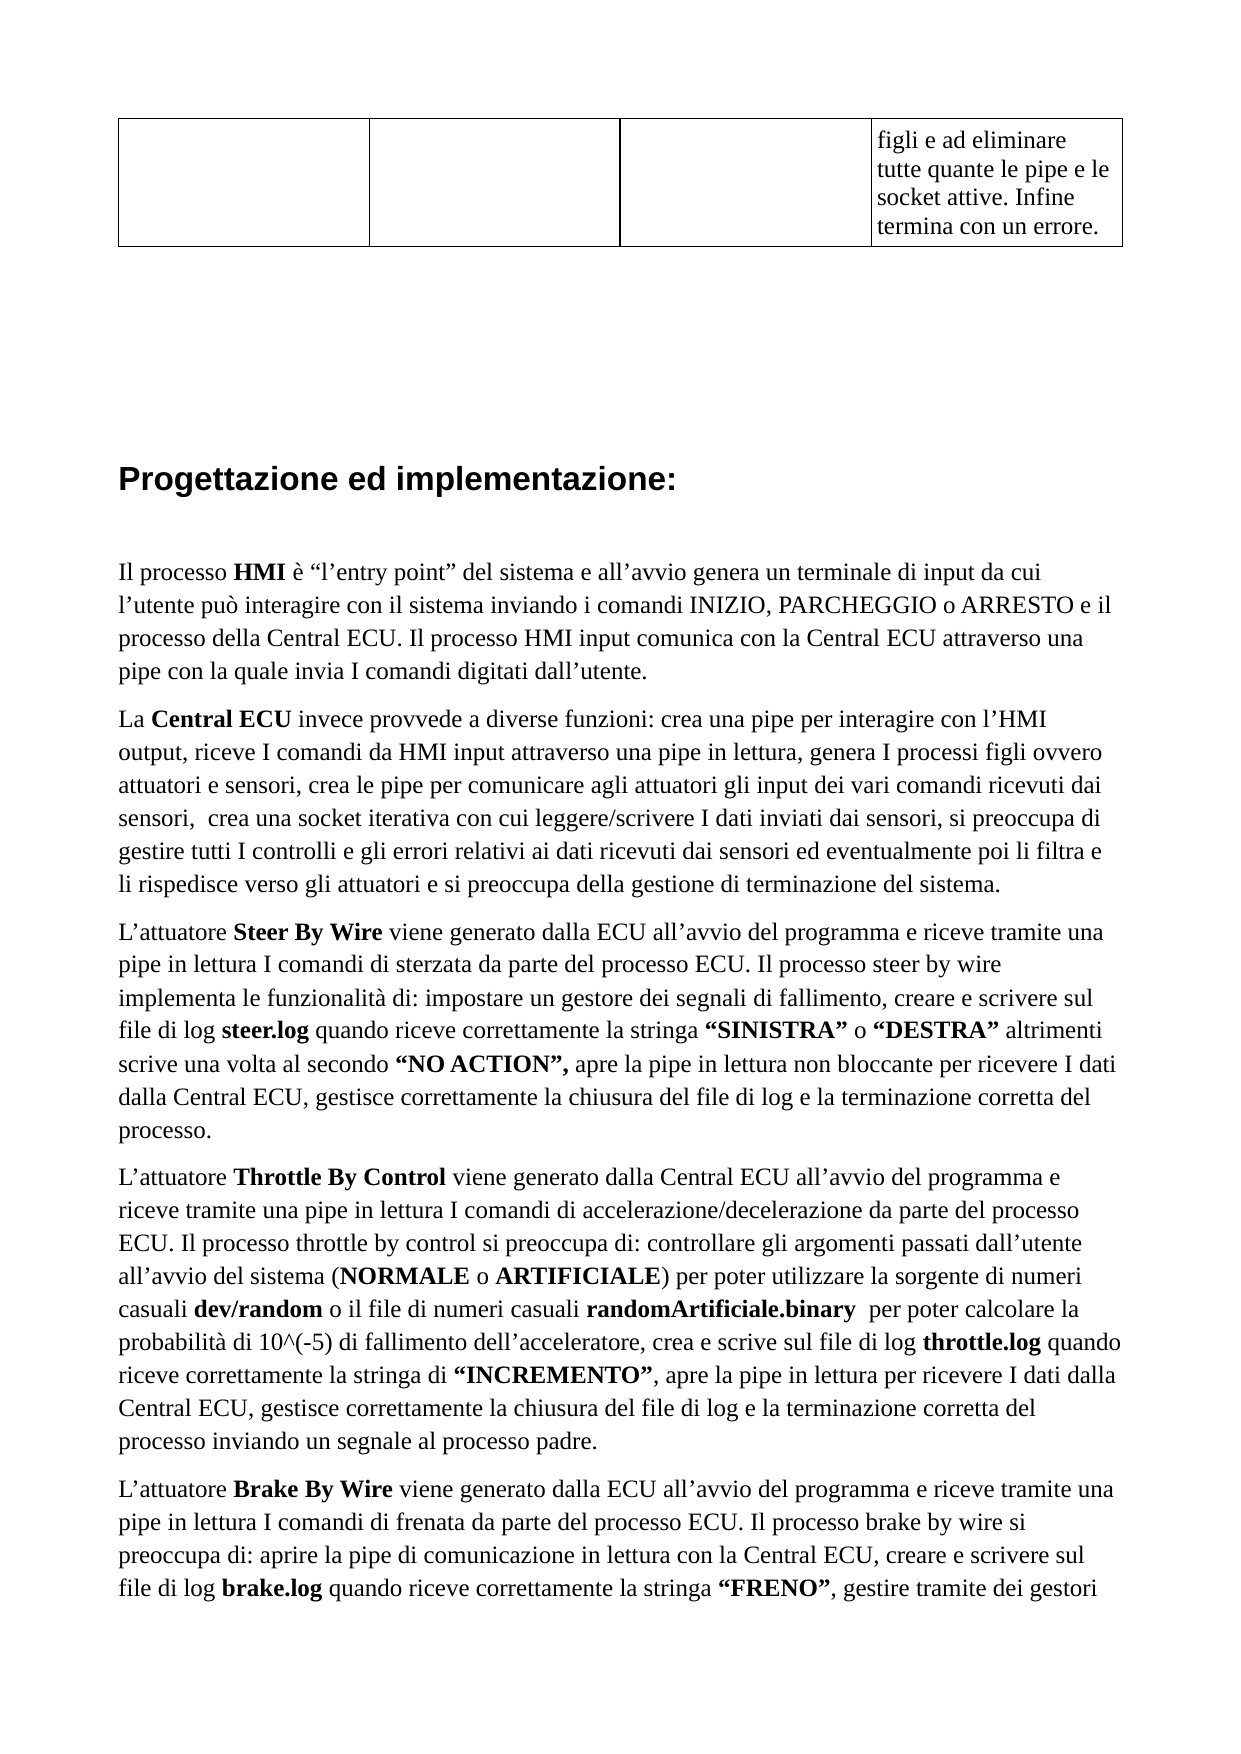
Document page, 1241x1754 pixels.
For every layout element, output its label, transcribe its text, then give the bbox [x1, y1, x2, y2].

text La Central ECU invece provvede a diverse funzioni: crea una pipe per interagire con l’HMI output, riceve I comandi da HMI input attraverso una pipe in lettura, genera I processi figli ovvero attuatori e sensori, crea le pipe per comunicare agli attuatori gli input dei vari comandi ricevuti dai sensori, crea una socket iterativa con cui leggere/scrivere I dati inviati dai sensori, si preoccupa di gestire tutti I controlli e gli errori relativi ai dati ricevuti dai sensori ed eventualmente poi li filtra e li rispedisce verso gli attuatori e si preoccupa della gestione di terminazione del sistema. [118, 704, 1122, 898]
table_cell figli e ad eliminare tutte quante le pipe e le socket attive. Infine termina con un errore. [872, 119, 1122, 246]
table_cell [621, 119, 871, 246]
text L’attuatore Brake By Wire viene generato dalla ECU all’avvio del programma e riceve tramite una pipe in lettura I comandi di frenata da parte del processo ECU. Il processo brake by wire si preoccupa di: aprire la pipe di comunicazione in lettura con la Central ECU, creare e scrivere sul file di log brake.log quando riceve correttamente la stringa “FRENO”, gestire tramite dei gestori [118, 1474, 1122, 1602]
text L’attuatore Throttle By Control viene generato dalla Central ECU all’avvio del programma e riceve tramite una pipe in lettura I comandi di accelerazione/decelerazione da parte del processo ECU. Il processo throttle by control si preoccupa di: controllare gli argomenti passati dall’utente all’avvio del sistema (NORMALE o ARTIFICIALE) per poter utilizzare la sorgente di numeri casuali dev/random o il file di numeri casuali randomArtificiale.binary per poter calcolare la probabilità di 10^(-5) di fallimento dell’acceleratore, crea e scrive sul file di log throttle.log quando riceve correttamente la stringa di “INCREMENTO”, apre la pipe in lettura per ricevere I dati dalla Central ECU, gestisce correttamente la chiusura del file di log e la terminazione corretta del processo inviando un segnale al processo padre. [118, 1162, 1122, 1455]
table_cell [370, 119, 619, 246]
table_cell [119, 119, 369, 246]
text L’attuatore Steer By Wire viene generato dalla ECU all’avvio del programma e riceve tramite una pipe in lettura I comandi di sterzata da parte del processo ECU. Il processo steer by wire implementa le funzionalità di: impostare un gestore dei segnali di fallimento, creare e scrivere sul file di log steer.log quando riceve correttamente la stringa “SINISTRA” o “DESTRA” altrimenti scrive una volta al secondo “NO ACTION”, apre la pipe in lettura non bloccante per ricevere I dati dalla Central ECU, gestisce correttamente la chiusura del file di log e la terminazione corretta del processo. [118, 917, 1122, 1143]
subtitle Progettazione ed implementazione: [118, 459, 1122, 497]
text Il processo HMI è “l’entry point” del sistema e all’avvio genera un terminale di input da cui l’utente può interagire con il sistema inviando i comandi INIZIO, PARCHEGGIO o ARRESTO e il processo della Central ECU. Il processo HMI input comunica con la Central ECU attraverso una pipe con la quale invia I comandi digitati dall’utente. [118, 557, 1122, 685]
